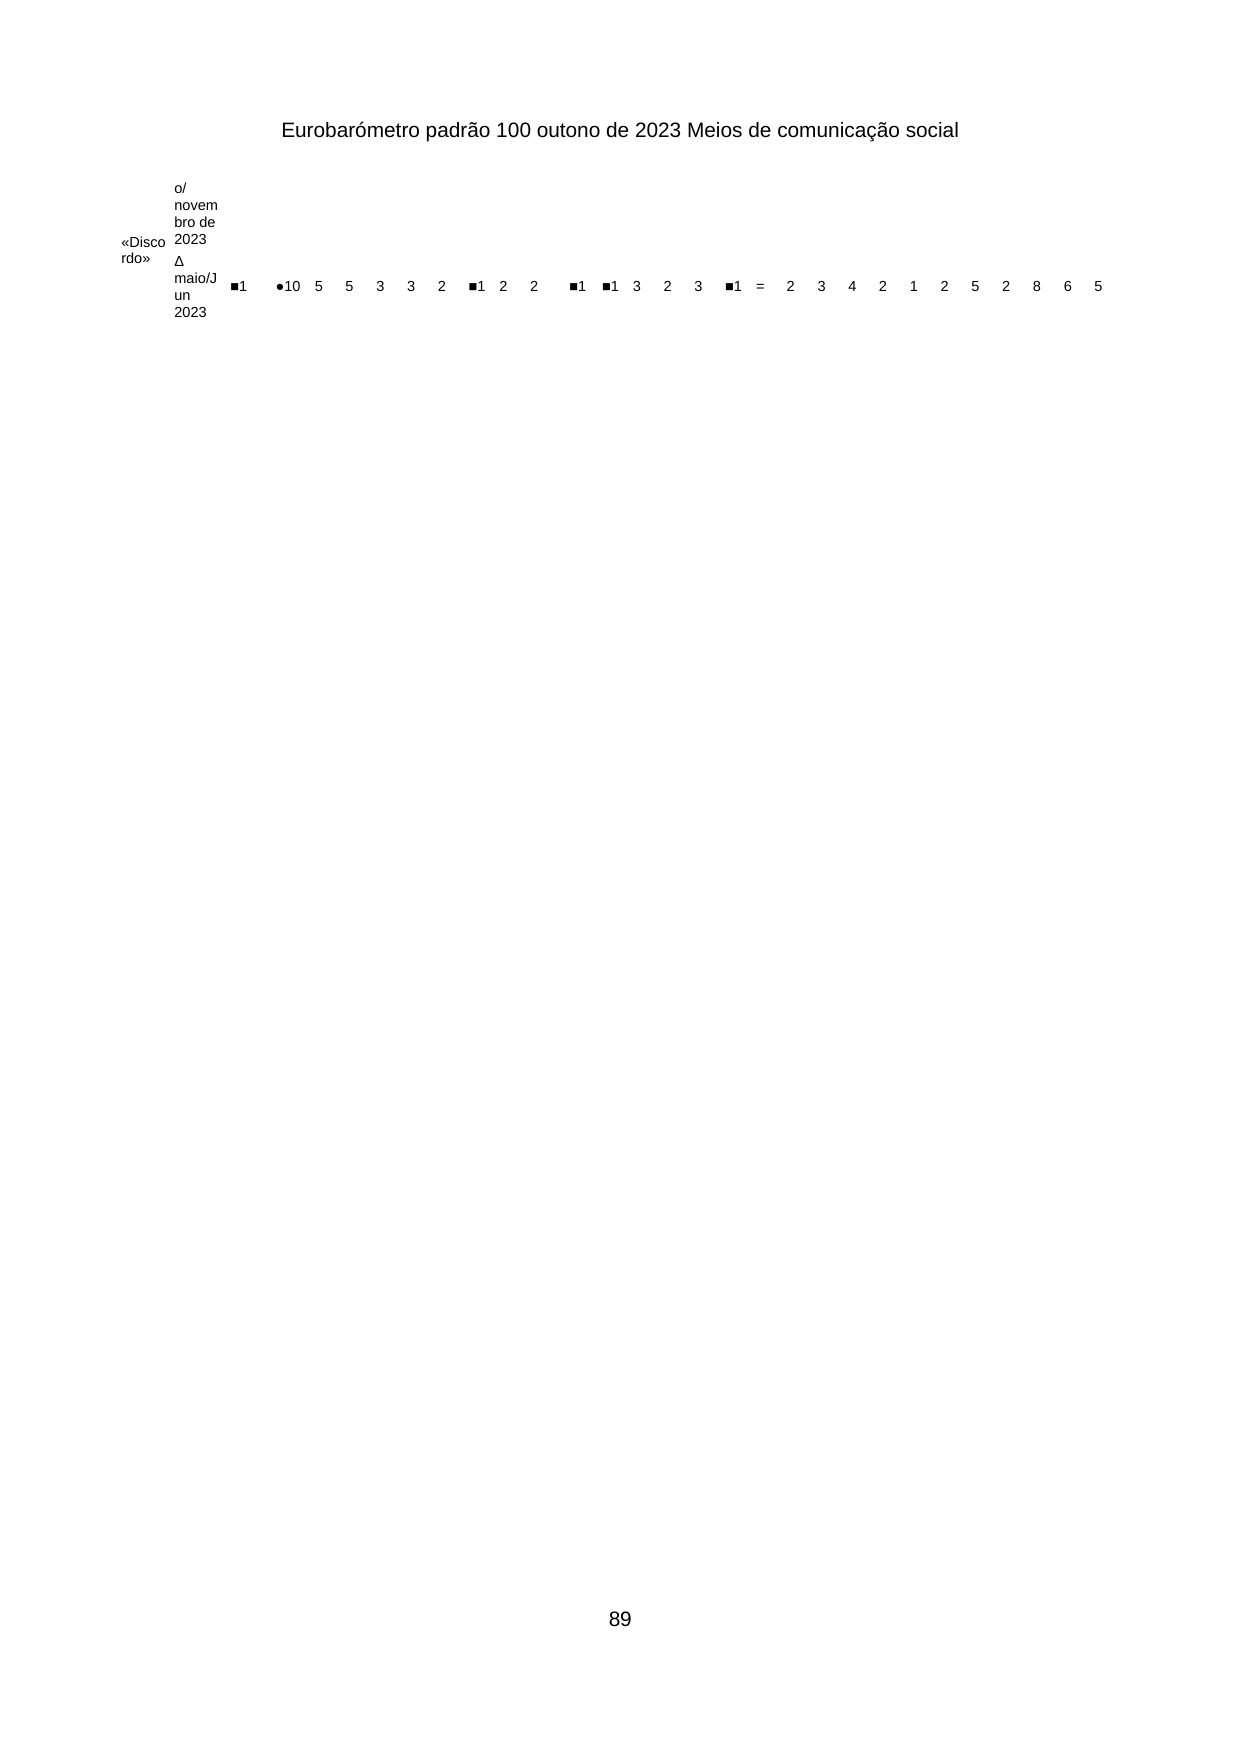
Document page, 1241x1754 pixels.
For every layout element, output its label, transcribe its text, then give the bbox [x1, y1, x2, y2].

table_cell 5 [312, 250, 342, 323]
table_cell [496, 177, 527, 250]
table_cell [227, 177, 272, 250]
table_cell [404, 177, 435, 250]
table_cell [691, 177, 722, 250]
table_cell [1091, 177, 1123, 250]
table_cell [660, 177, 691, 250]
table_cell 3 [404, 250, 435, 323]
table_cell [435, 177, 465, 250]
table_cell [527, 177, 566, 250]
table_cell [876, 177, 907, 250]
table_cell 2 [527, 250, 566, 323]
table_cell ■1 [599, 250, 630, 323]
table_cell ■1 [465, 250, 496, 323]
table_cell 2 [496, 250, 527, 323]
table_cell [465, 177, 496, 250]
table_cell [938, 177, 968, 250]
table_cell = [753, 250, 783, 323]
table_cell 5 [342, 250, 373, 323]
table_cell ●10 [273, 250, 312, 323]
table_cell 2 [660, 250, 691, 323]
table_cell [1030, 177, 1061, 250]
table_cell 4 [845, 250, 876, 323]
table_cell 8 [1030, 250, 1061, 323]
table_cell Δ maio/Jun 2023 [171, 250, 227, 323]
table_cell 2 [999, 250, 1030, 323]
table_cell 2 [876, 250, 907, 323]
table_cell [373, 177, 404, 250]
table_cell 6 [1061, 250, 1091, 323]
table_cell [630, 177, 660, 250]
table_cell [999, 177, 1030, 250]
table_cell 5 [968, 250, 999, 323]
table_cell [845, 177, 876, 250]
table_cell [599, 177, 630, 250]
table_cell ■1 [722, 250, 753, 323]
table_cell [753, 177, 783, 250]
table_cell [722, 177, 753, 250]
table_cell «Discordo» [118, 177, 171, 323]
table_cell 5 [1091, 250, 1123, 323]
table_cell 2 [435, 250, 465, 323]
table_cell [566, 177, 599, 250]
table_cell [312, 177, 342, 250]
table_cell [1061, 177, 1091, 250]
table_cell 3 [630, 250, 660, 323]
table_cell o/novembro de 2023 [171, 177, 227, 250]
table_cell 3 [814, 250, 845, 323]
table_cell [814, 177, 845, 250]
table_cell 1 [907, 250, 937, 323]
table_cell [784, 177, 814, 250]
table_cell ■1 [566, 250, 599, 323]
table_cell [342, 177, 373, 250]
table_cell [968, 177, 999, 250]
table_cell 2 [938, 250, 968, 323]
table_cell [273, 177, 312, 250]
table_cell [907, 177, 937, 250]
table_cell 3 [373, 250, 404, 323]
table_cell 3 [691, 250, 722, 323]
table_cell ■1 [227, 250, 272, 323]
table_cell 2 [784, 250, 814, 323]
